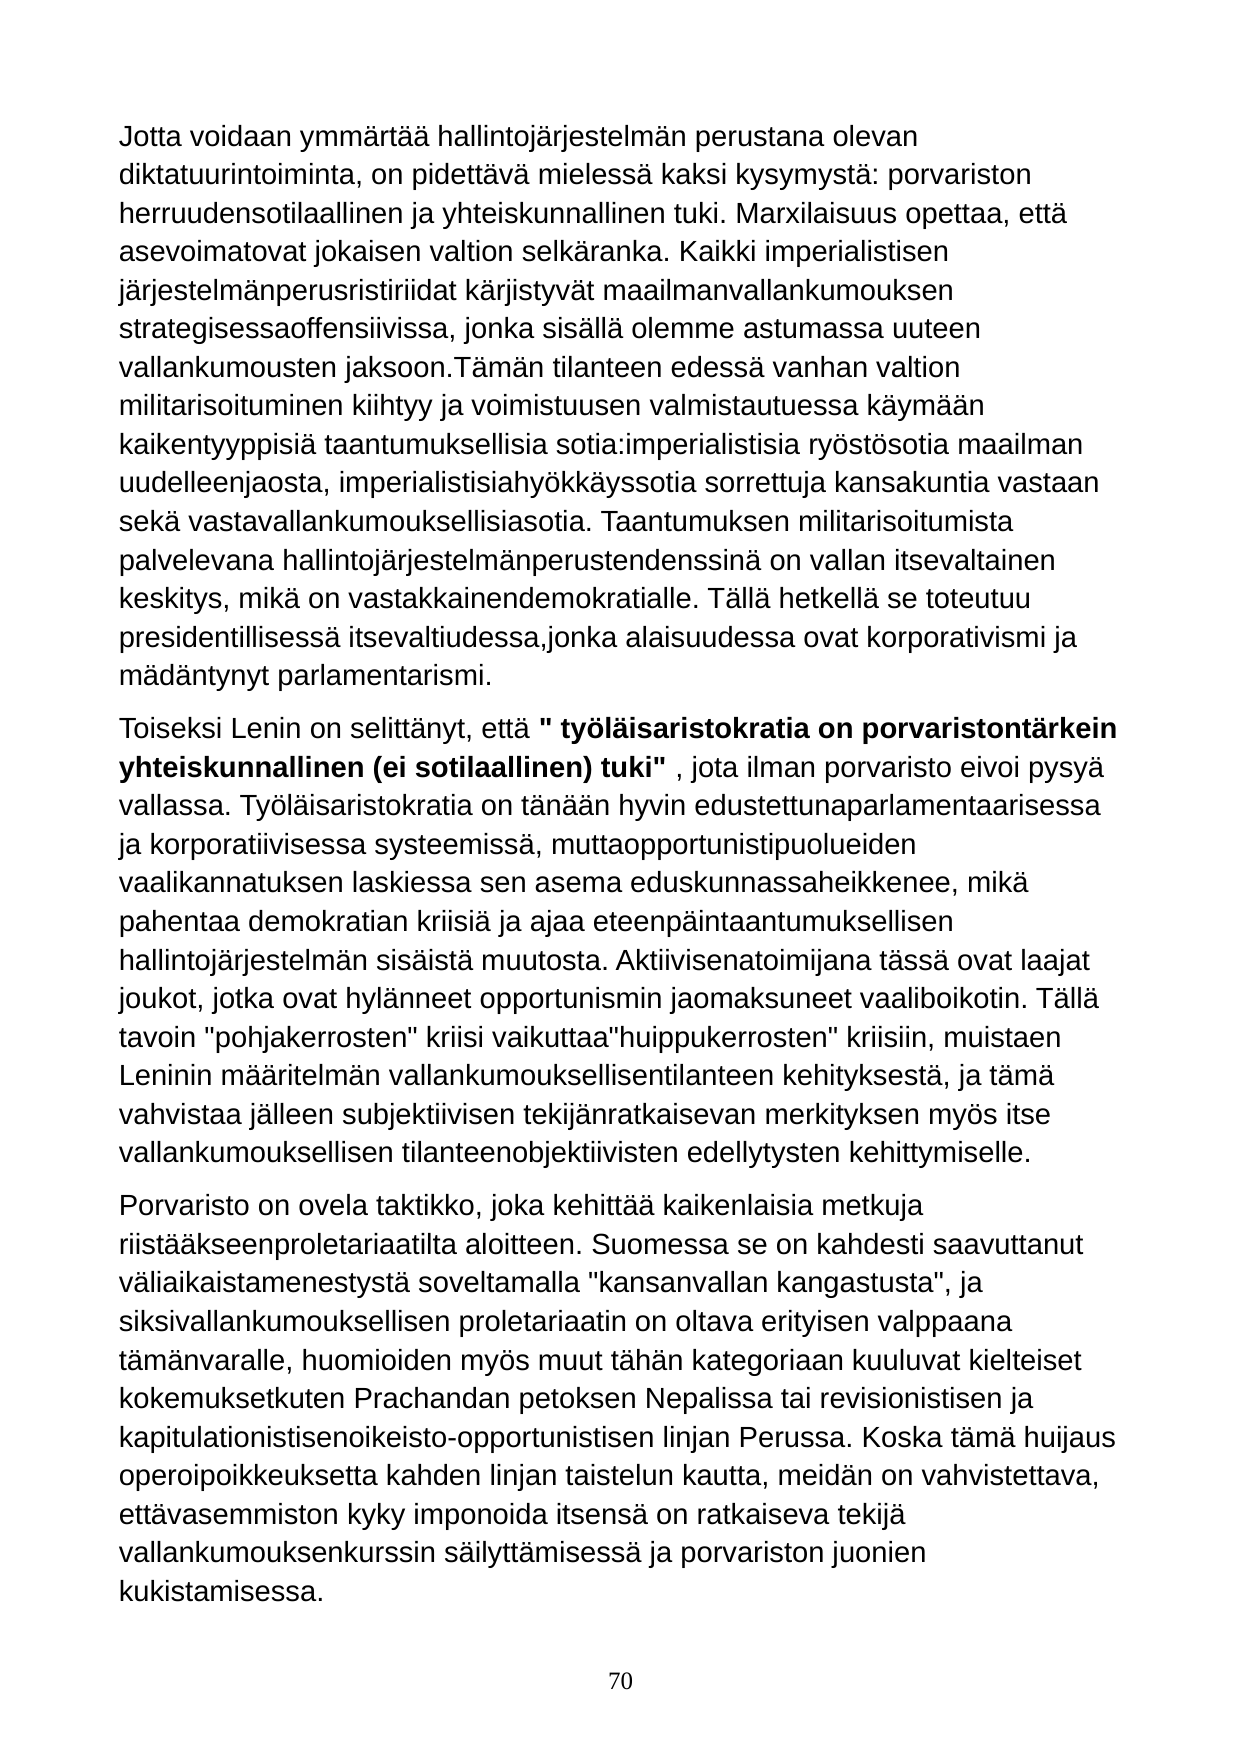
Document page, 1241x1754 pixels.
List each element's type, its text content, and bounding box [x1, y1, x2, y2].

text Porvaristo on ovela taktikko, joka kehittää kaikenlaisia metkuja riistääkseenproletariaatilta aloitteen. Suomessa se on kahdesti saavuttanut väliaikaistamenestystä soveltamalla "kansanvallan kangastusta", ja siksivallankumouksellisen proletariaatin on oltava erityisen valppaana tämänvaralle, huomioiden myös muut tähän kategoriaan kuuluvat kielteiset kokemuksetkuten Prachandan petoksen Nepalissa tai revisionistisen ja kapitulationistisenoikeisto-opportunistisen linjan Perussa. Koska tämä huijaus operoipoikkeuksetta kahden linjan taistelun kautta, meidän on vahvistettava, ettävasemmiston kyky imponoida itsensä on ratkaiseva tekijä vallankumouksenkurssin säilyttämisessä ja porvariston juonien kukistamisessa. [118, 1188, 1122, 1607]
text Toiseksi Lenin on selittänyt, että " työläisaristokratia on porvaristontärkein yhteiskunnallinen (ei sotilaallinen) tuki" , jota ilman porvaristo eivoi pysyä vallassa. Työläisaristokratia on tänään hyvin edustettunaparlamentaarisessa ja korporatiivisessa systeemissä, muttaopportunistipuolueiden vaalikannatuksen laskiessa sen asema eduskunnassaheikkenee, mikä pahentaa demokratian kriisiä ja ajaa eteenpäintaantumuksellisen hallintojärjestelmän sisäistä muutosta. Aktiivisenatoimijana tässä ovat laajat joukot, jotka ovat hylänneet opportunismin jaomaksuneet vaaliboikotin. Tällä tavoin "pohjakerrosten" kriisi vaikuttaa"huippukerrosten" kriisiin, muistaen Leninin määritelmän vallankumouksellisentilanteen kehityksestä, ja tämä vahvistaa jälleen subjektiivisen tekijänratkaisevan merkityksen myös itse vallankumouksellisen tilanteenobjektiivisten edellytysten kehittymiselle. [118, 711, 1122, 1169]
text Jotta voidaan ymmärtää hallintojärjestelmän perustana olevan diktatuurintoiminta, on pidettävä mielessä kaksi kysymystä: porvariston herruudensotilaallinen ja yhteiskunnallinen tuki. Marxilaisuus opettaa, että asevoimatovat jokaisen valtion selkäranka. Kaikki imperialistisen järjestelmänperusristiriidat kärjistyvät maailmanvallankumouksen strategisessaoffensiivissa, jonka sisällä olemme astumassa uuteen vallankumousten jaksoon.Tämän tilanteen edessä vanhan valtion militarisoituminen kiihtyy ja voimistuusen valmistautuessa käymään kaikentyyppisiä taantumuksellisia sotia:imperialistisia ryöstösotia maailman uudelleenjaosta, imperialistisiahyökkäyssotia sorrettuja kansakuntia vastaan sekä vastavallankumouksellisiasotia. Taantumuksen militarisoitumista palvelevana hallintojärjestelmänperustendenssinä on vallan itsevaltainen keskitys, mikä on vastakkainendemokratialle. Tällä hetkellä se toteutuu presidentillisessä itsevaltiudessa,jonka alaisuudessa ovat korporativismi ja mädäntynyt parlamentarismi. [118, 118, 1122, 692]
